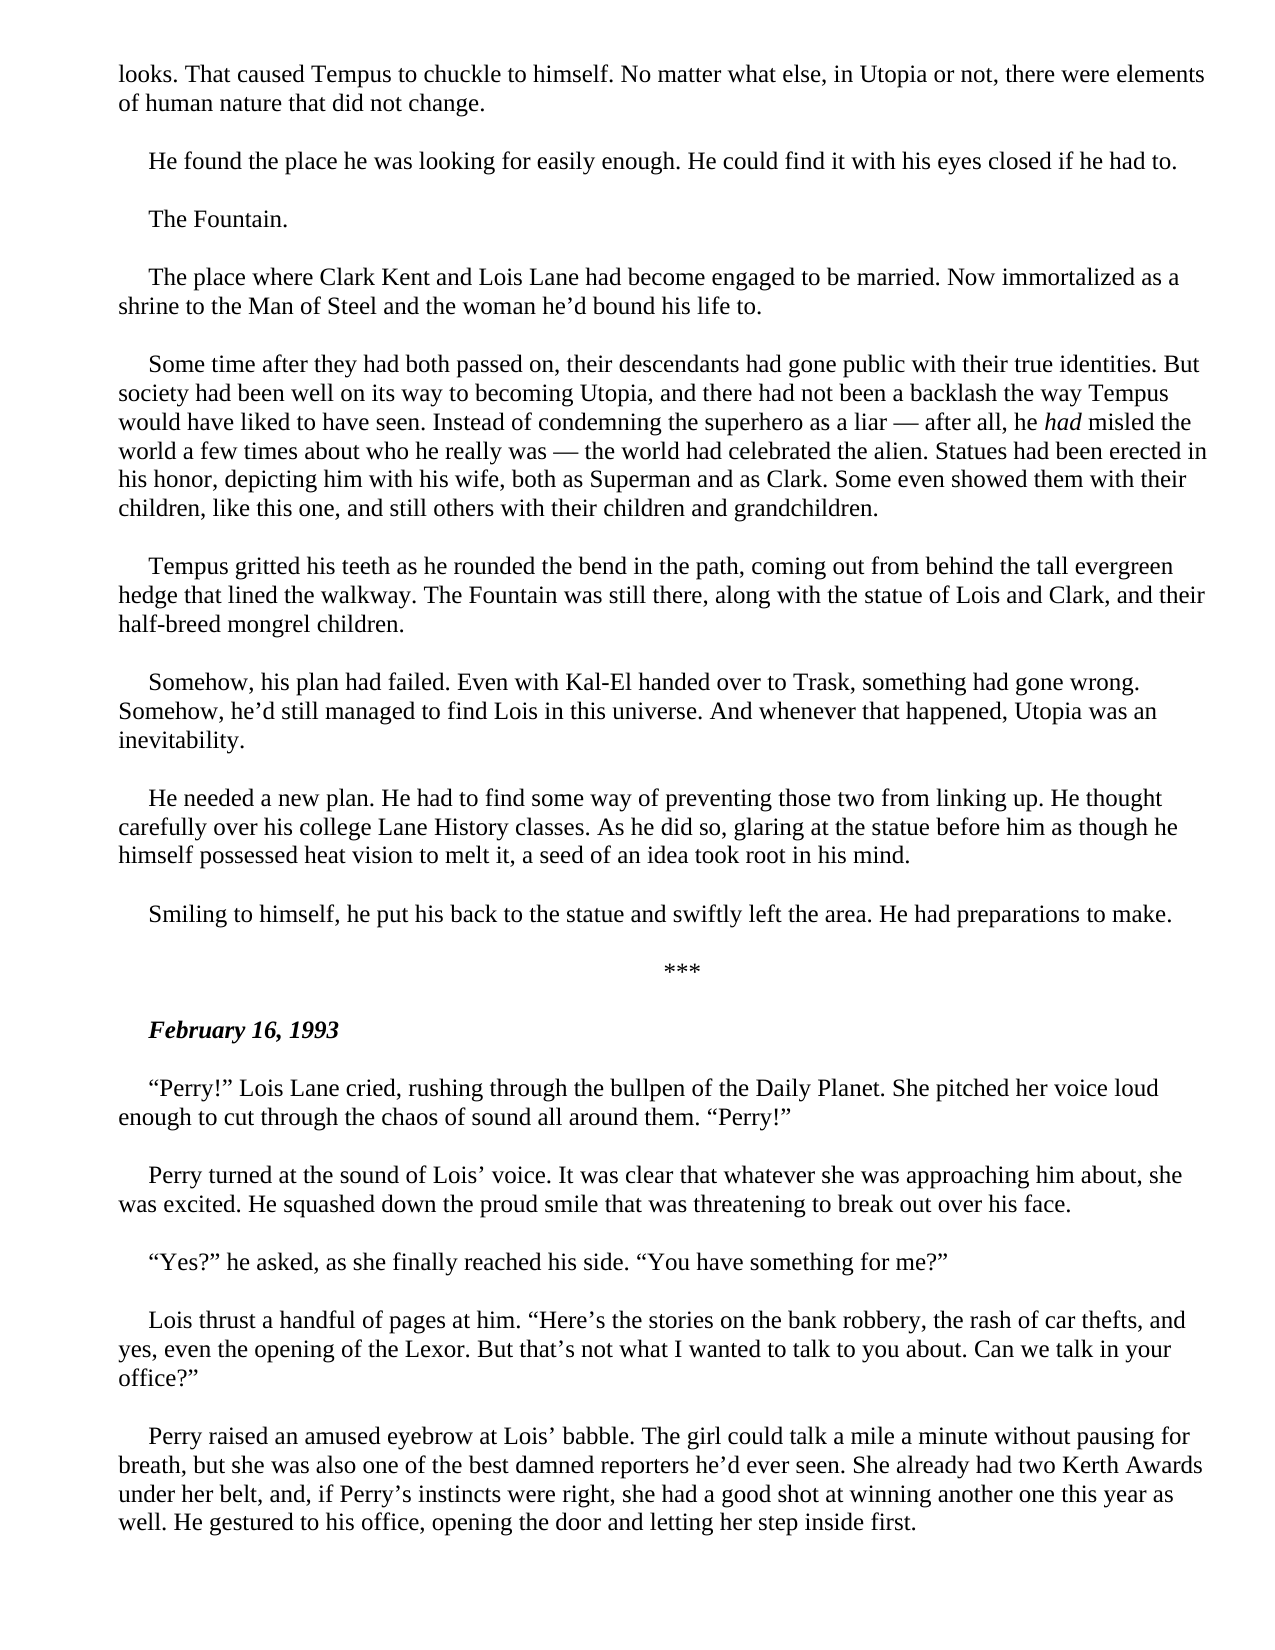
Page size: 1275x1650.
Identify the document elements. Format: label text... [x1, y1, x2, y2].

text “Yes?” he asked, as she finally reached his side. “You have something for me?” [118, 1247, 1216, 1276]
text “Perry!” Lois Lane cried, rushing through the bullpen of the Daily Planet. She pitched her voice loud enough to cut through the chaos of sound all around them. “Perry!” [118, 1073, 1216, 1131]
text Tempus gritted his teeth as he rounded the bend in the path, coming out from behind the tall evergreen hedge that lined the walkway. The Fountain was still there, along with the statue of Lois and Clark, and their half-breed mongrel children. [118, 551, 1216, 638]
text looks. That caused Tempus to chuckle to himself. No matter what else, in Utopia or not, there were elements of human nature that did not change. [118, 59, 1216, 117]
text The Fountain. [118, 204, 1216, 233]
text He needed a new plan. He had to find some way of preventing those two from linking up. He thought carefully over his college Lane History classes. As he did so, glaring at the statue before him as though he himself possessed heat vision to melt it, a seed of an idea took root in his mind. [118, 783, 1216, 869]
text He found the place he was looking for easily enough. He could find it with his eyes closed if he had to. [118, 146, 1216, 175]
text February 16, 1993 [118, 1015, 1216, 1044]
text The place where Clark Kent and Lois Lane had become engaged to be married. Now immortalized as a shrine to the Man of Steel and the woman he’d bound his life to. [118, 262, 1216, 320]
text Lois thrust a handful of pages at him. “Here’s the stories on the bank robbery, the rash of car thefts, and yes, even the opening of the Lexor. But that’s not what I wanted to talk to you about. Can we talk in your office?” [118, 1306, 1216, 1392]
text Perry raised an amused eyebrow at Lois’ babble. The girl could talk a mile a minute without pausing for breath, but she was also one of the best damned reporters he’d ever seen. She already had two Kerth Awards under her belt, and, if Perry’s instincts were right, she had a good shot at winning another one this year as well. He gestured to his office, opening the door and letting her step inside first. [118, 1421, 1216, 1536]
text Smiling to himself, he put his back to the statue and swiftly left the area. He had preparations to make. [118, 899, 1216, 927]
text *** [118, 957, 1216, 986]
text Somehow, his plan had failed. Even with Kal-El handed over to Trask, something had gone wrong. Somehow, he’d still managed to find Lois in this universe. And whenever that happened, Utopia was an inevitability. [118, 667, 1216, 753]
text Perry turned at the sound of Lois’ voice. It was clear that whatever she was approaching him about, she was excited. He squashed down the proud smile that was threatening to break out over his face. [118, 1160, 1216, 1218]
text Some time after they had both passed on, their descendants had gone public with their true identities. But society had been well on its way to becoming Utopia, and there had not been a backlash the way Tempus would have liked to have seen. Instead of condemning the superhero as a liar — after all, he had misled the world a few times about who he really was — the world had celebrated the alien. Statues had been erected in his honor, depicting him with his wife, both as Superman and as Clark. Some even showed them with their children, like this one, and still others with their children and grandchildren. [118, 349, 1216, 522]
